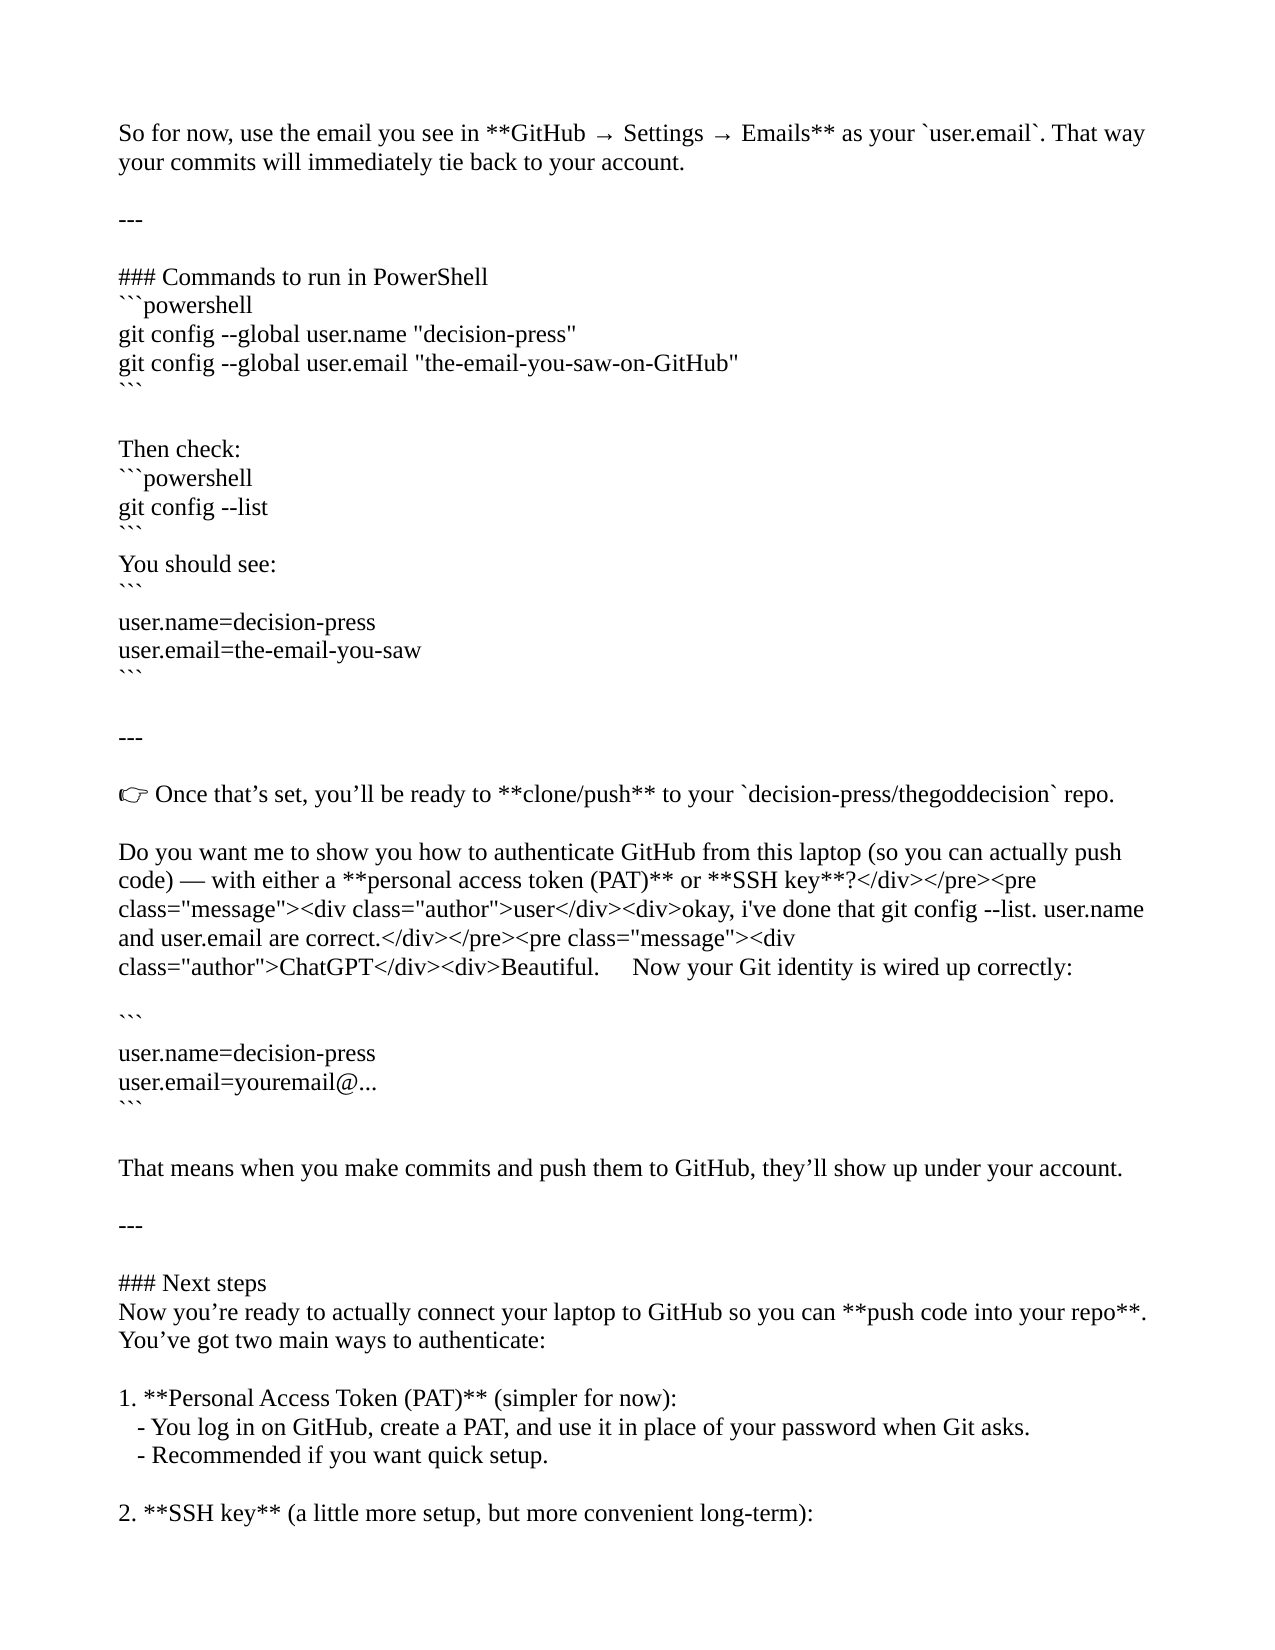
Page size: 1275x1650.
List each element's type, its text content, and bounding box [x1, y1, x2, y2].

text 👉 Once that’s set, you’ll be ready to **clone/push** to your `decision-press/thegoddecision` repo. [118, 779, 1157, 808]
text That means when you make commits and push them to GitHub, they’ll show up under your account. [118, 1153, 1157, 1182]
text 2. **SSH key** (a little more setup, but more convenient long-term): [118, 1498, 1157, 1527]
text ```powershell [118, 291, 1157, 319]
text git config --global user.name "decision-press" [118, 319, 1157, 348]
text ``` [118, 1096, 1157, 1124]
text --- [118, 204, 1157, 233]
text Then check: [118, 434, 1157, 463]
text ### Next steps [118, 1268, 1157, 1297]
text ``` [118, 377, 1157, 406]
text Do you want me to show you how to authenticate GitHub from this laptop (so you can actually push code) — with either a **personal access token (PAT)** or **SSH key**?</div></pre><pre class="message"><div class="author">user</div><div>okay, i've done that git config --list. user.name and user.email are correct.</div></pre><pre class="message"><div class="author">ChatGPT</div><div>Beautiful. ✅ Now your Git identity is wired up correctly: [118, 837, 1157, 981]
text - You log in on GitHub, create a PAT, and use it in place of your password when Git asks. [118, 1412, 1157, 1441]
text ```powershell [118, 463, 1157, 492]
text ``` [118, 521, 1157, 549]
text ### Commands to run in PowerShell [118, 262, 1157, 291]
text user.email=the-email-you-saw [118, 636, 1157, 664]
text --- [118, 722, 1157, 751]
text user.email=youremail@... [118, 1067, 1157, 1096]
text user.name=decision-press [118, 607, 1157, 636]
text git config --list [118, 492, 1157, 521]
text ``` [118, 1009, 1157, 1038]
text user.name=decision-press [118, 1038, 1157, 1067]
text Now you’re ready to actually connect your laptop to GitHub so you can **push code into your repo**. You’ve got two main ways to authenticate: [118, 1297, 1157, 1354]
text git config --global user.email "the-email-you-saw-on-GitHub" [118, 348, 1157, 377]
text So for now, use the email you see in **GitHub → Settings → Emails** as your `user.email`. That way your commits will immediately tie back to your account. [118, 118, 1157, 176]
text - Recommended if you want quick setup. [118, 1441, 1157, 1469]
text 1. **Personal Access Token (PAT)** (simpler for now): [118, 1383, 1157, 1412]
text You should see: [118, 549, 1157, 578]
text ``` [118, 664, 1157, 693]
text ``` [118, 578, 1157, 607]
text --- [118, 1211, 1157, 1239]
